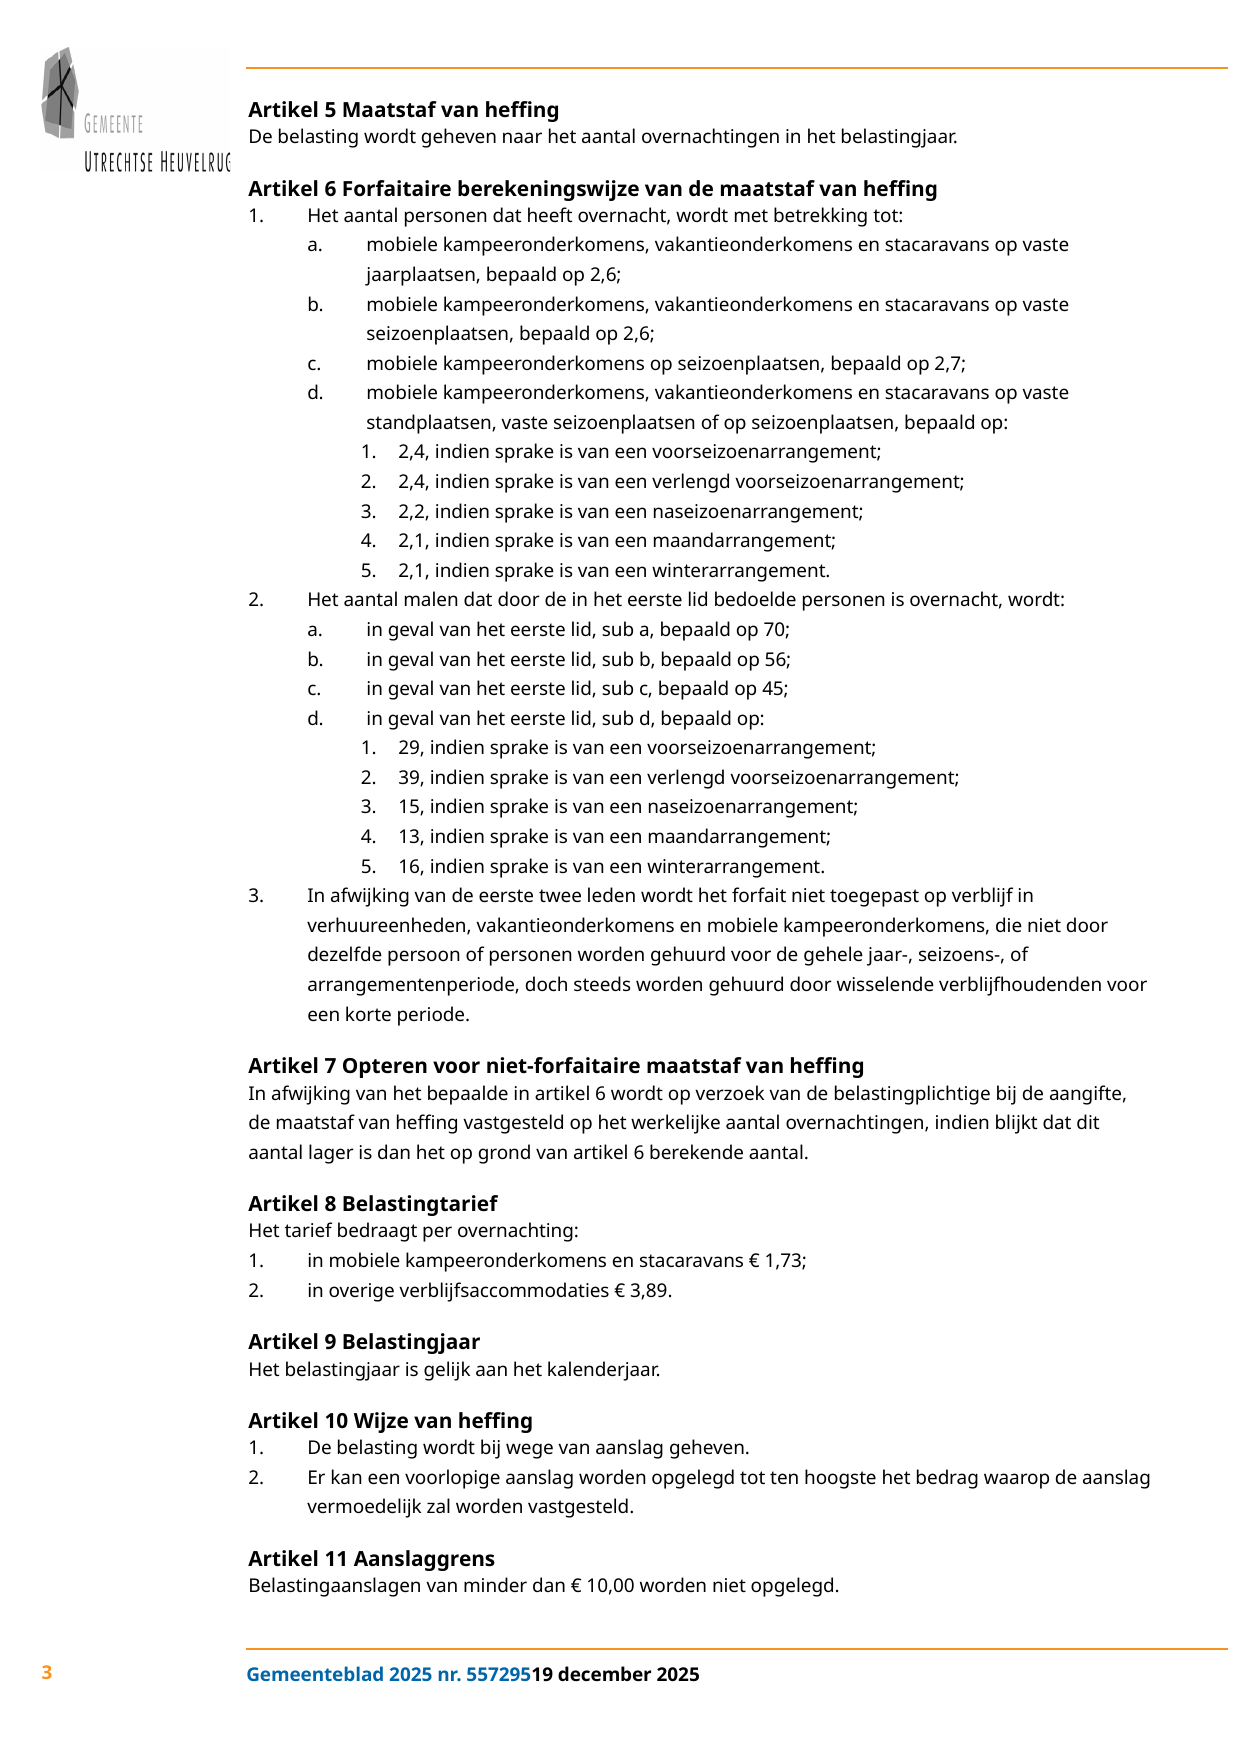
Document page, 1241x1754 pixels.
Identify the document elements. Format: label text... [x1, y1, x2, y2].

text In afwijking van het bepaalde in artikel 6 wordt op verzoek van de belastingplichtige bij de aangifte, de maatstaf van heffing vastgesteld op het werkelijke aantal overnachtingen, indien blijkt dat dit aantal lager is dan het op grond van artikel 6 berekende aantal. [248, 1080, 1152, 1164]
text Artikel 7 Opteren voor niet-forfaitaire maatstaf van heffing [248, 1051, 1152, 1080]
text Artikel 9 Belastingjaar [248, 1327, 1152, 1356]
list 16, indien sprake is van een winterarrangement. [361, 853, 1152, 879]
list 39, indien sprake is van een verlengd voorseizoenarrangement; [361, 764, 1152, 790]
list 29, indien sprake is van een voorseizoenarrangement; [361, 734, 1152, 760]
list In afwijking van de eerste twee leden wordt het forfait niet toegepast op verblijf in verhuureenheden, vakantieonderkomens en mobiele kampeeronderkomens, die niet door dezelfde persoon of personen worden gehuurd voor de gehele jaar-, seizoens-, of arrangementenperiode, doch steeds worden gehuurd door wisselende verblijfhoudenden voor een korte periode. [248, 882, 1152, 1027]
list in geval van het eerste lid, sub d, bepaald op: [307, 705, 1152, 731]
text Belastingaanslagen van minder dan € 10,00 worden niet opgelegd. [248, 1573, 1152, 1598]
picture [41, 47, 231, 172]
list in geval van het eerste lid, sub a, bepaald op 70; [307, 616, 1152, 642]
list 2,4, indien sprake is van een voorseizoenarrangement; [361, 439, 1152, 464]
text Artikel 5 Maatstaf van heffing [248, 95, 1152, 123]
list Het aantal personen dat heeft overnacht, wordt met betrekking tot: [248, 202, 1152, 228]
text Artikel 6 Forfaitaire berekeningswijze van de maatstaf van heffing [248, 174, 1152, 202]
text Artikel 8 Belastingtarief [248, 1189, 1152, 1218]
list Er kan een voorlopige aanslag worden opgelegd tot ten hoogste het bedrag waarop de aanslag vermoedelijk zal worden vastgesteld. [248, 1464, 1152, 1519]
list in overige verblijfsaccommodaties € 3,89. [248, 1277, 1152, 1303]
list in geval van het eerste lid, sub c, bepaald op 45; [307, 675, 1152, 701]
list 15, indien sprake is van een naseizoenarrangement; [361, 794, 1152, 819]
list 2,2, indien sprake is van een naseizoenarrangement; [361, 498, 1152, 524]
list in mobiele kampeeronderkomens en stacaravans € 1,73; [248, 1247, 1152, 1273]
text Het tarief bedraagt per overnachting: [248, 1218, 1152, 1243]
list De belasting wordt bij wege van aanslag geheven. [248, 1434, 1152, 1460]
list in geval van het eerste lid, sub b, bepaald op 56; [307, 646, 1152, 672]
list mobiele kampeeronderkomens op seizoenplaatsen, bepaald op 2,7; [307, 350, 1152, 376]
list 13, indien sprake is van een maandarrangement; [361, 823, 1152, 849]
list mobiele kampeeronderkomens, vakantieonderkomens en stacaravans op vaste seizoenplaatsen, bepaald op 2,6; [307, 291, 1152, 346]
text Het belastingjaar is gelijk aan het kalenderjaar. [248, 1356, 1152, 1381]
list mobiele kampeeronderkomens, vakantieonderkomens en stacaravans op vaste jaarplaatsen, bepaald op 2,6; [307, 232, 1152, 287]
list Het aantal malen dat door de in het eerste lid bedoelde personen is overnacht, wordt: [248, 587, 1152, 612]
text Artikel 10 Wijze van heffing [248, 1406, 1152, 1434]
list mobiele kampeeronderkomens, vakantieonderkomens en stacaravans op vaste standplaatsen, vaste seizoenplaatsen of op seizoenplaatsen, bepaald op: [307, 379, 1152, 435]
list 2,1, indien sprake is van een winterarrangement. [361, 557, 1152, 583]
list 2,1, indien sprake is van een maandarrangement; [361, 527, 1152, 553]
text Artikel 11 Aanslaggrens [248, 1544, 1152, 1573]
list 2,4, indien sprake is van een verlengd voorseizoenarrangement; [361, 468, 1152, 494]
text De belasting wordt geheven naar het aantal overnachtingen in het belastingjaar. [248, 123, 1152, 149]
